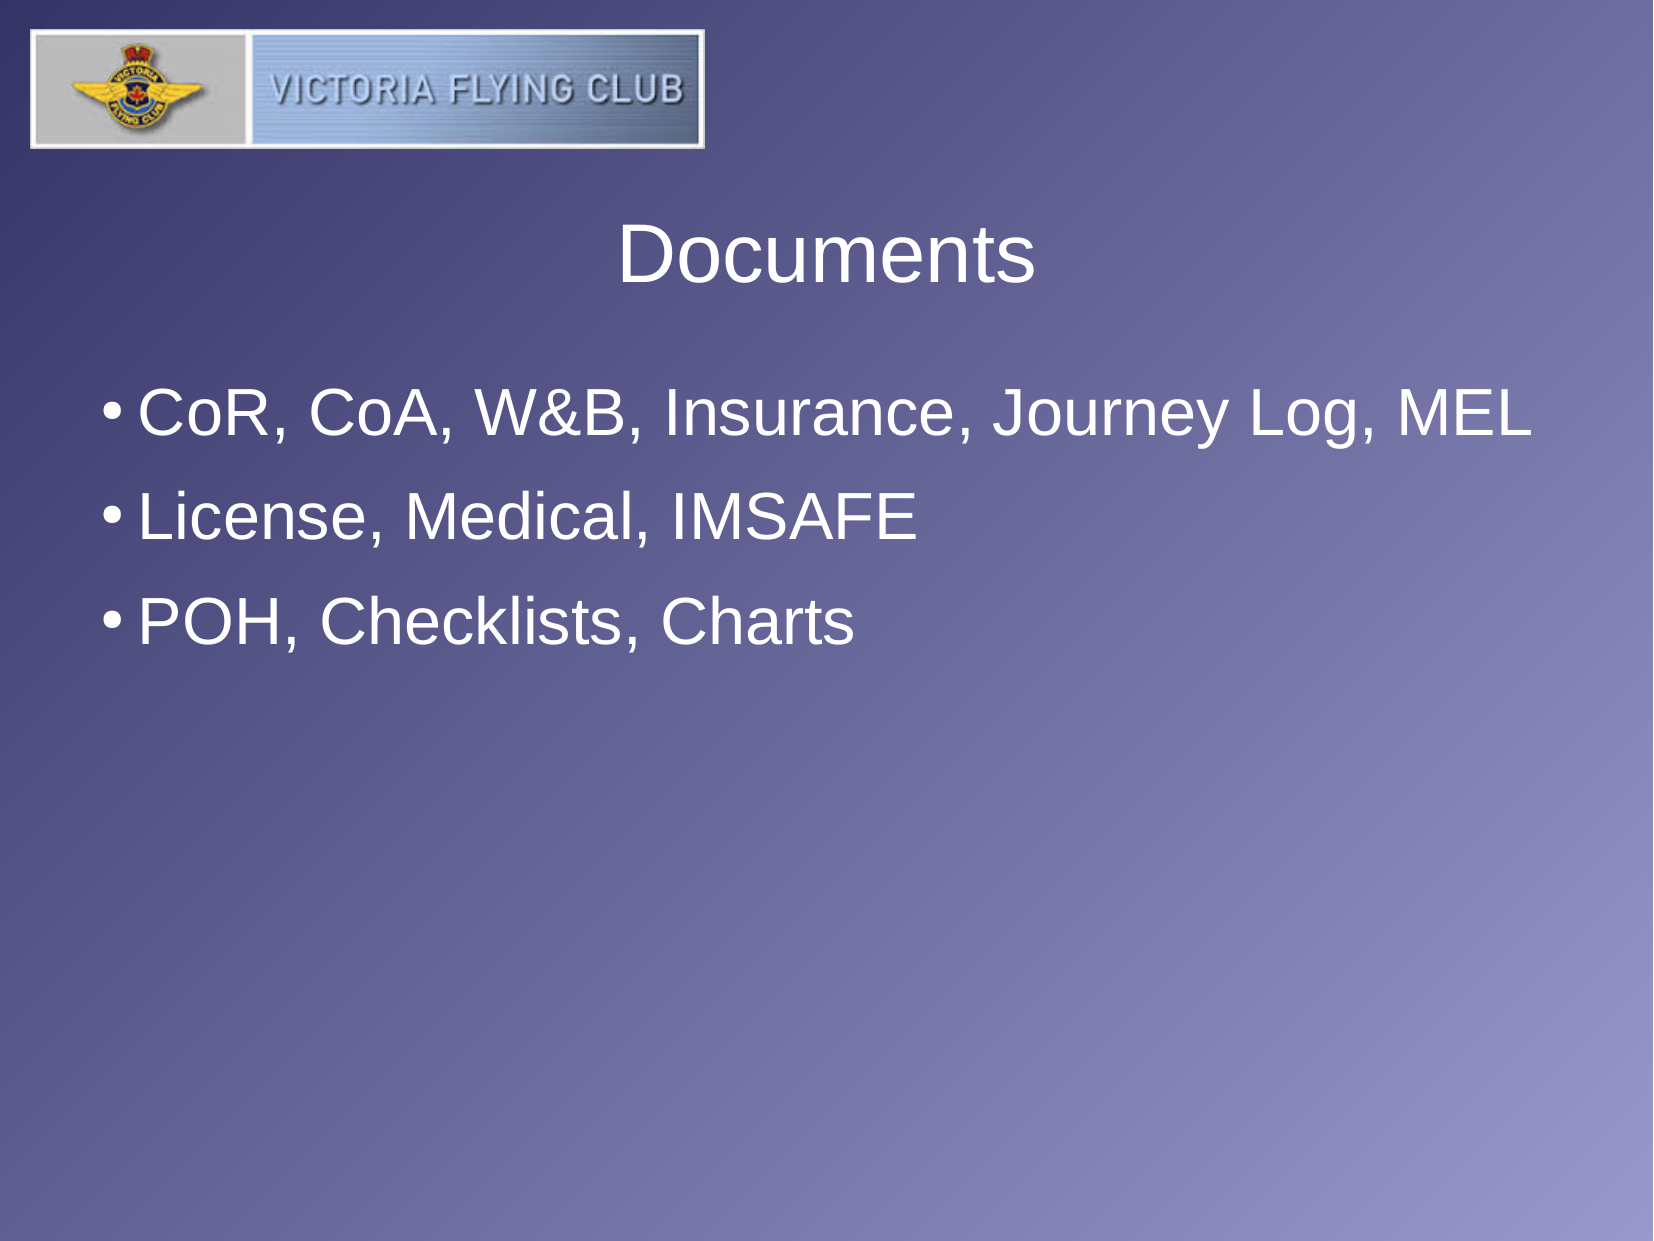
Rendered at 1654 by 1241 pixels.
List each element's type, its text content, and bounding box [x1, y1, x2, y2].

list CoR, CoA, W&B, Insurance, Journey Log, MEL License, Medical, IMSAFE POH, Checklists, Charts [82, 375, 1571, 1095]
picture [30, 29, 705, 149]
title Documents [82, 150, 1571, 358]
